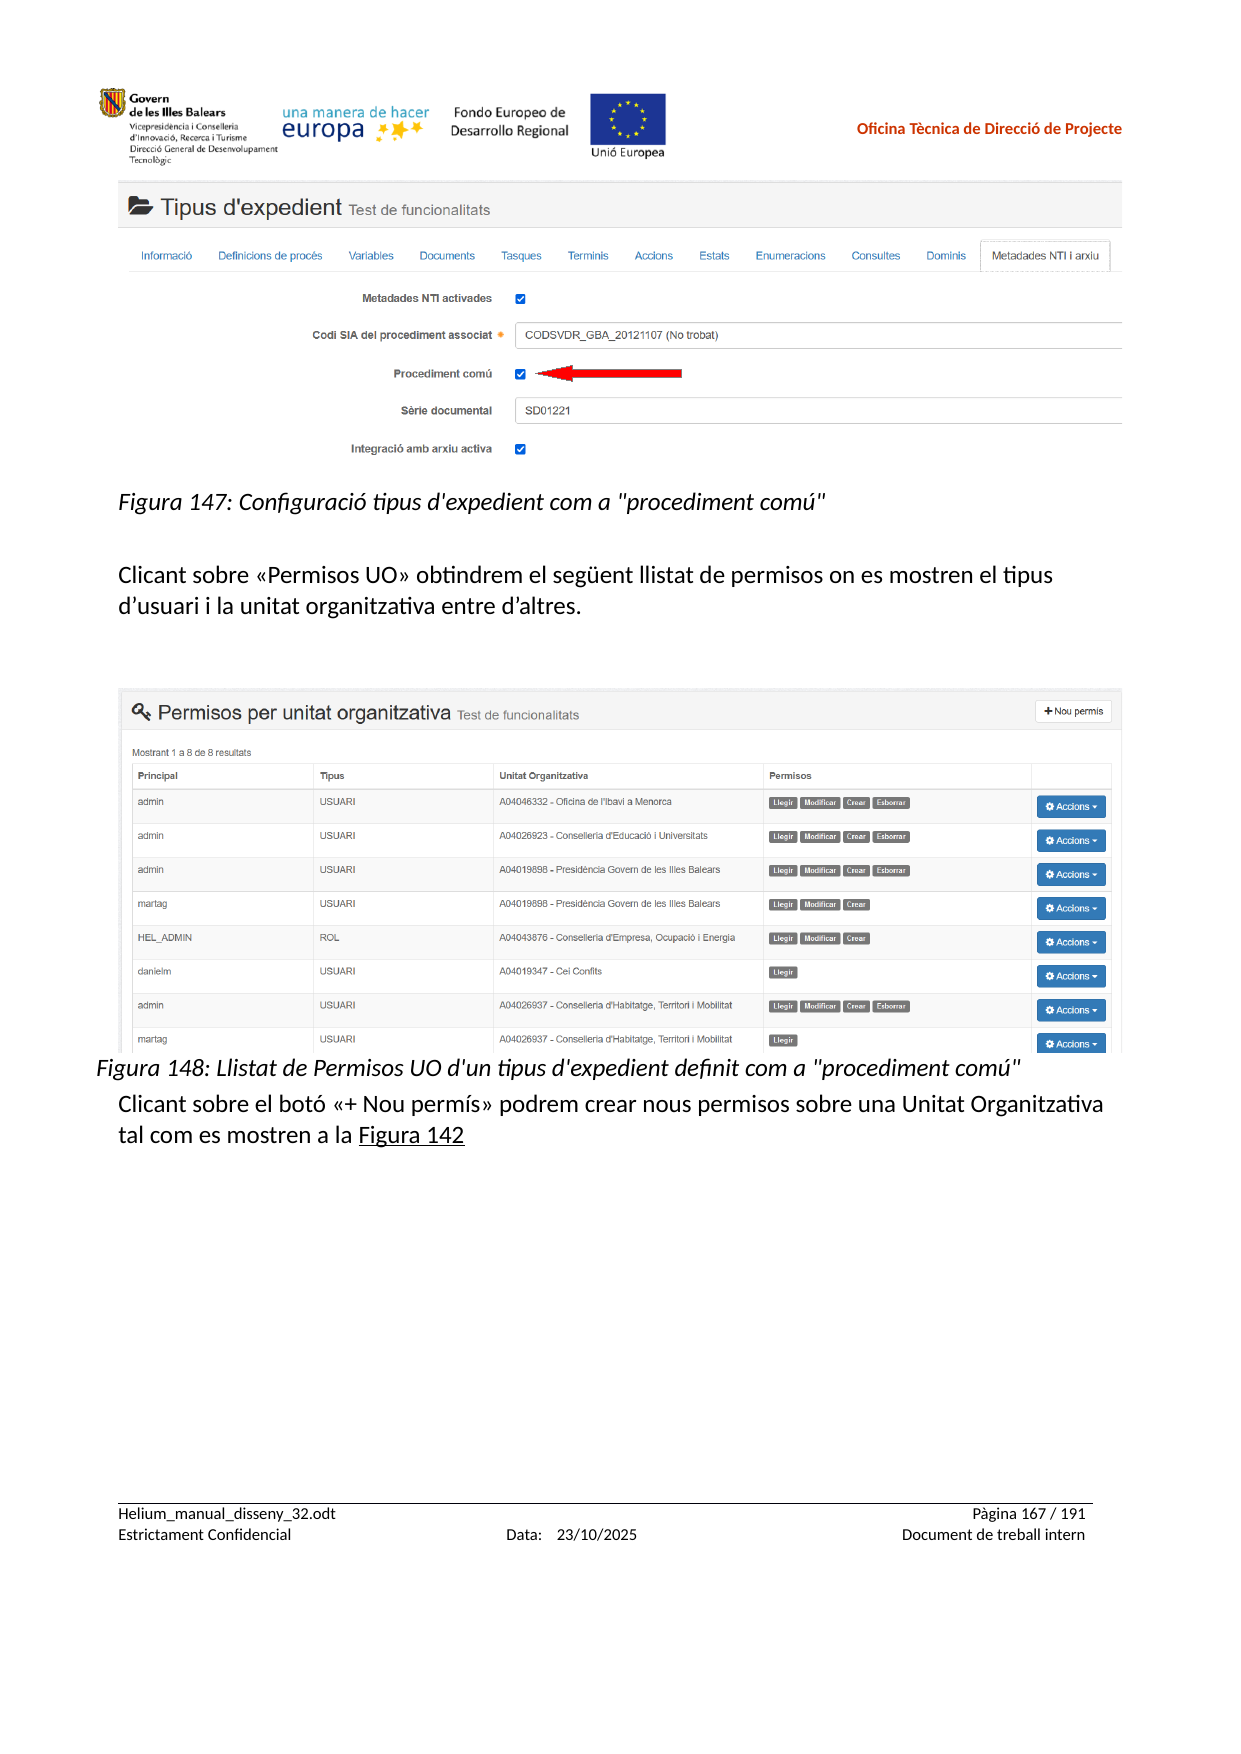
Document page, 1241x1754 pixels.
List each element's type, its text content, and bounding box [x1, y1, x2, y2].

text Clicant sobre el botó «+ Nou permís» podrem crear nous permisos sobre una Unitat Organitzativa tal com es mostren a la Figura 142 [118, 1088, 1122, 1149]
text Figura 148: Llistat de Permisos UO d'un tipus d'expedient definit com a "procediment comú" [96, 1053, 1144, 1083]
picture [118, 688, 1123, 1053]
text Figura 147: Configuració tipus d'expedient com a "procediment comú" [118, 486, 1122, 516]
picture [118, 180, 1123, 486]
picture [99, 87, 668, 166]
text Clicant sobre «Permisos UO» obtindrem el següent llistat de permisos on es mostren el tipus d’usuari i la unitat organitzativa entre d’altres. [118, 559, 1122, 620]
